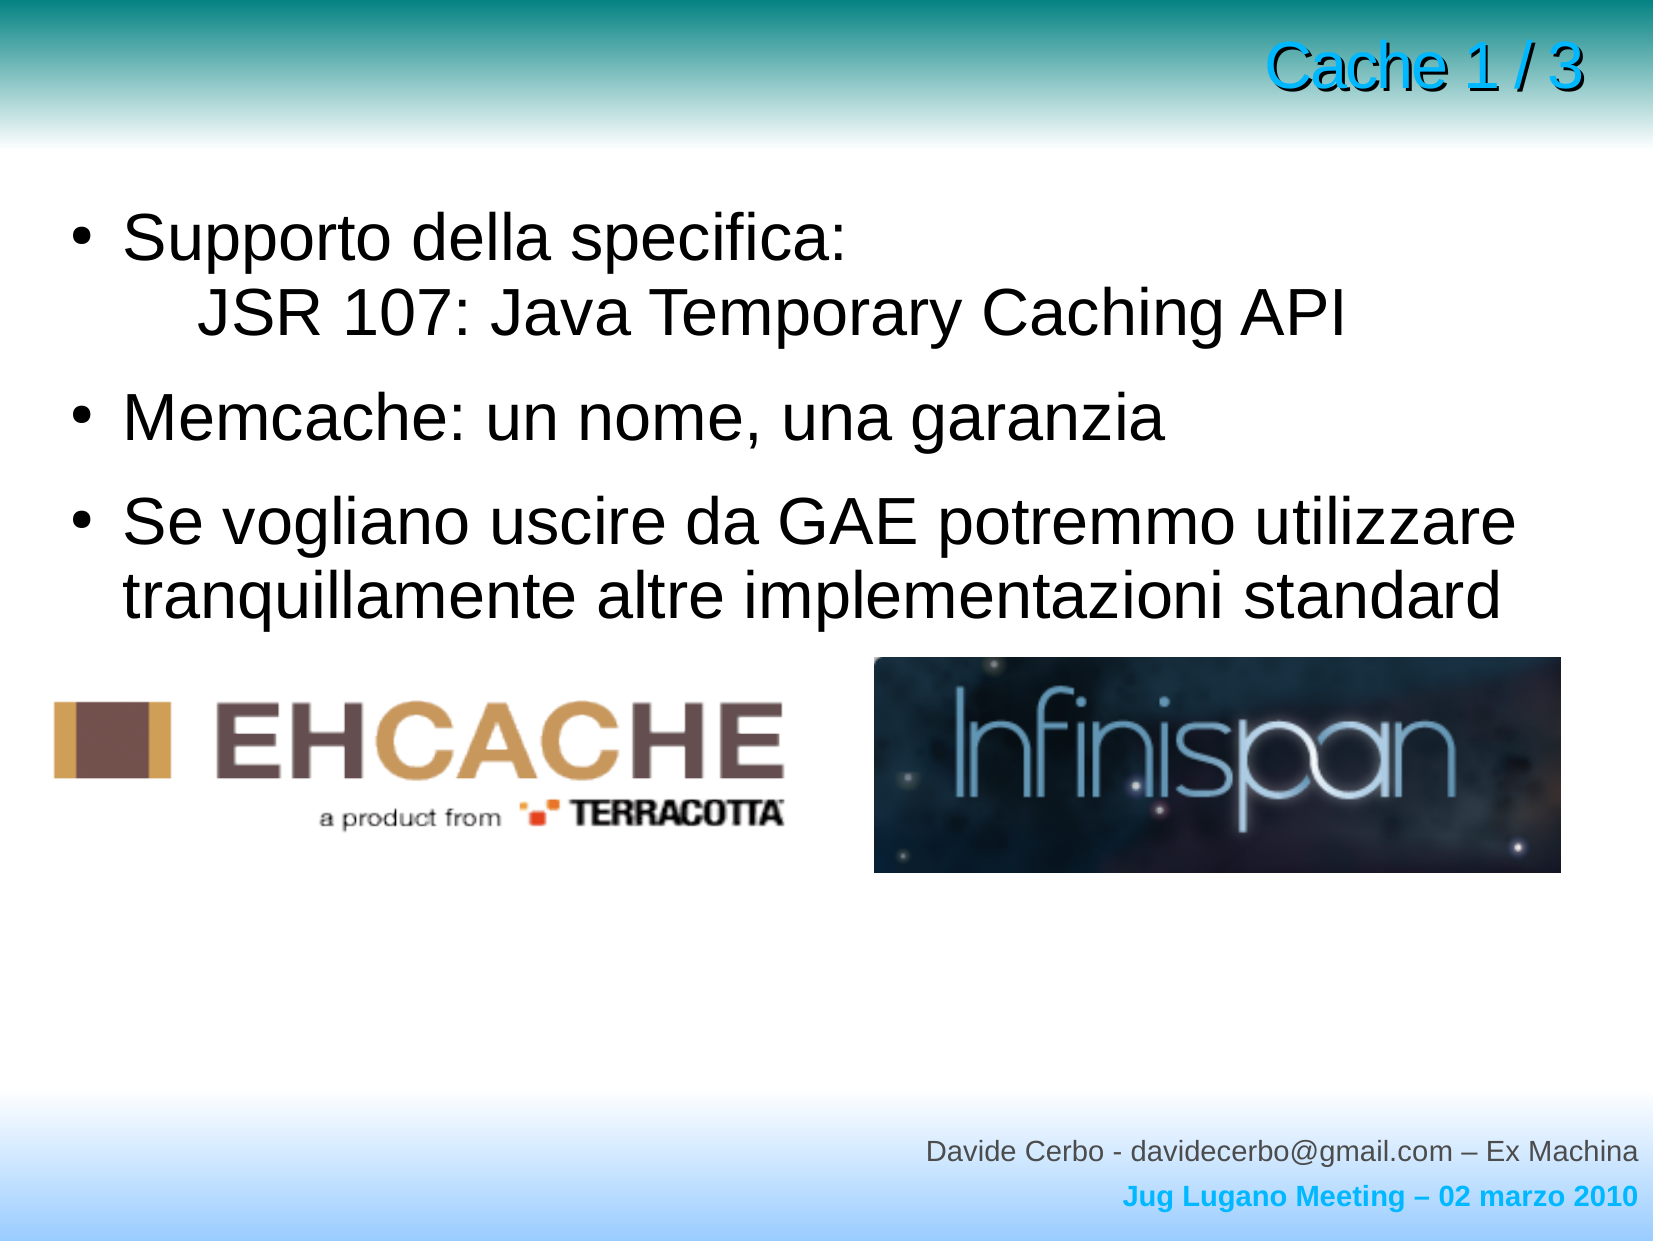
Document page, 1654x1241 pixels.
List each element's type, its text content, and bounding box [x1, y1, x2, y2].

picture [52, 700, 788, 836]
title Cache 1 / 3 [108, 14, 1585, 117]
list Supporto della specifica: JSR 107: Java Temporary Caching API Memcache: un nome, una garanzia Se vogliano uscire da GAE potremmo utilizzare tranquillamente altre implementazioni standard [52, 200, 1594, 1020]
picture [874, 657, 1561, 873]
